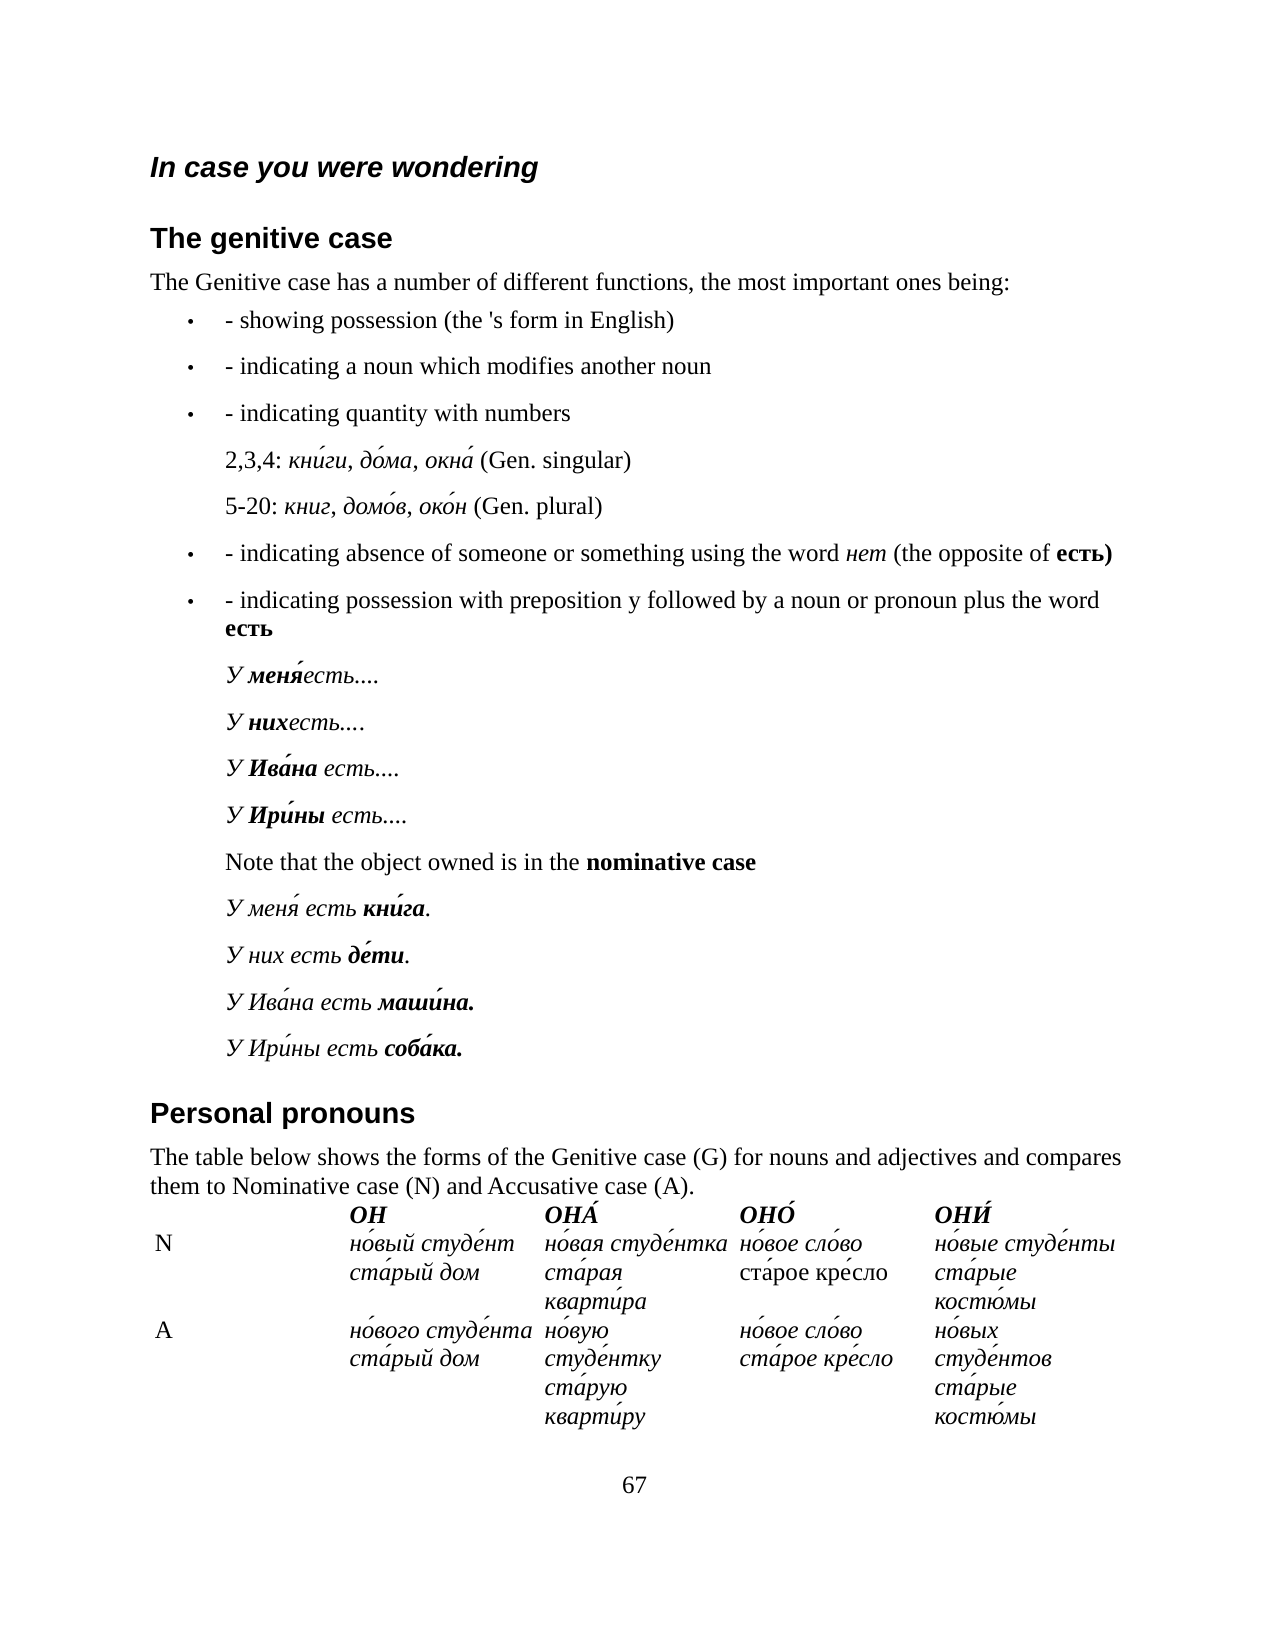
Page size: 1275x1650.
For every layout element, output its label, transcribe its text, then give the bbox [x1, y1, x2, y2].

list У меня́есть.... [187, 660, 1125, 689]
table_cell но́вое сло́во ста́рое кре́сло [735, 1315, 930, 1430]
table_cell N [150, 1229, 345, 1315]
list У меня́ есть кни́га. [187, 893, 1125, 922]
table_cell но́вую студе́нтку ста́рую кварти́ру [540, 1315, 735, 1430]
list У них есть де́ти. [187, 940, 1125, 969]
list - indicating a noun which modifies another noun [187, 351, 1125, 380]
subtitle In case you were wondering [150, 150, 1125, 183]
list 2,3,4: кни́ги, до́ма, окна́ (Gen. singular) [187, 445, 1125, 473]
list - indicating possession with preposition у followed by a noun or pronoun plus the word есть [187, 585, 1125, 642]
table_header ОНА́ [540, 1200, 735, 1228]
list У Ива́на есть.... [187, 753, 1125, 782]
table_header [150, 1200, 345, 1228]
list У Ива́на есть маши́на. [187, 987, 1125, 1016]
table_cell но́вых студе́нтов ста́рые костю́мы [930, 1315, 1125, 1430]
list У нихесть.... [187, 707, 1125, 736]
table_header ОНИ́ [930, 1200, 1125, 1228]
text The table below shows the forms of the Genitive case (G) for nouns and adjectives and compares them to Nominative case (N) and Accusative case (A). [150, 1142, 1125, 1200]
list - showing possession (the 's form in English) [187, 305, 1125, 333]
table_header OH [345, 1200, 540, 1228]
table_cell но́вая студе́нтка ста́рая кварти́ра [540, 1229, 735, 1315]
list У Ири́ны есть соба́ка. [187, 1033, 1125, 1062]
text The Genitive case has a number of different functions, the most important ones being: [150, 267, 1125, 296]
subtitle Personal pronouns [150, 1096, 1125, 1130]
table_cell но́вые студе́нты ста́рые костю́мы [930, 1229, 1125, 1315]
table_cell но́вый студе́нт ста́рый дом [345, 1229, 540, 1315]
list Note that the object owned is in the nominative case [187, 847, 1125, 876]
list - indicating quantity with numbers [187, 398, 1125, 427]
list 5-20: книг, домо́в, око́н (Gen. plural) [187, 491, 1125, 520]
table_cell но́вого студе́нта ста́рый дом [345, 1315, 540, 1430]
table_cell A [150, 1315, 345, 1430]
table_header ОНО́ [735, 1200, 930, 1228]
subtitle The genitive case [150, 221, 1125, 254]
list У Ири́ны есть.... [187, 800, 1125, 829]
list - indicating absence of someone or something using the word нет (the opposite of есть) [187, 538, 1125, 567]
table_cell но́вое сло́во ста́рое кре́сло [735, 1229, 930, 1315]
